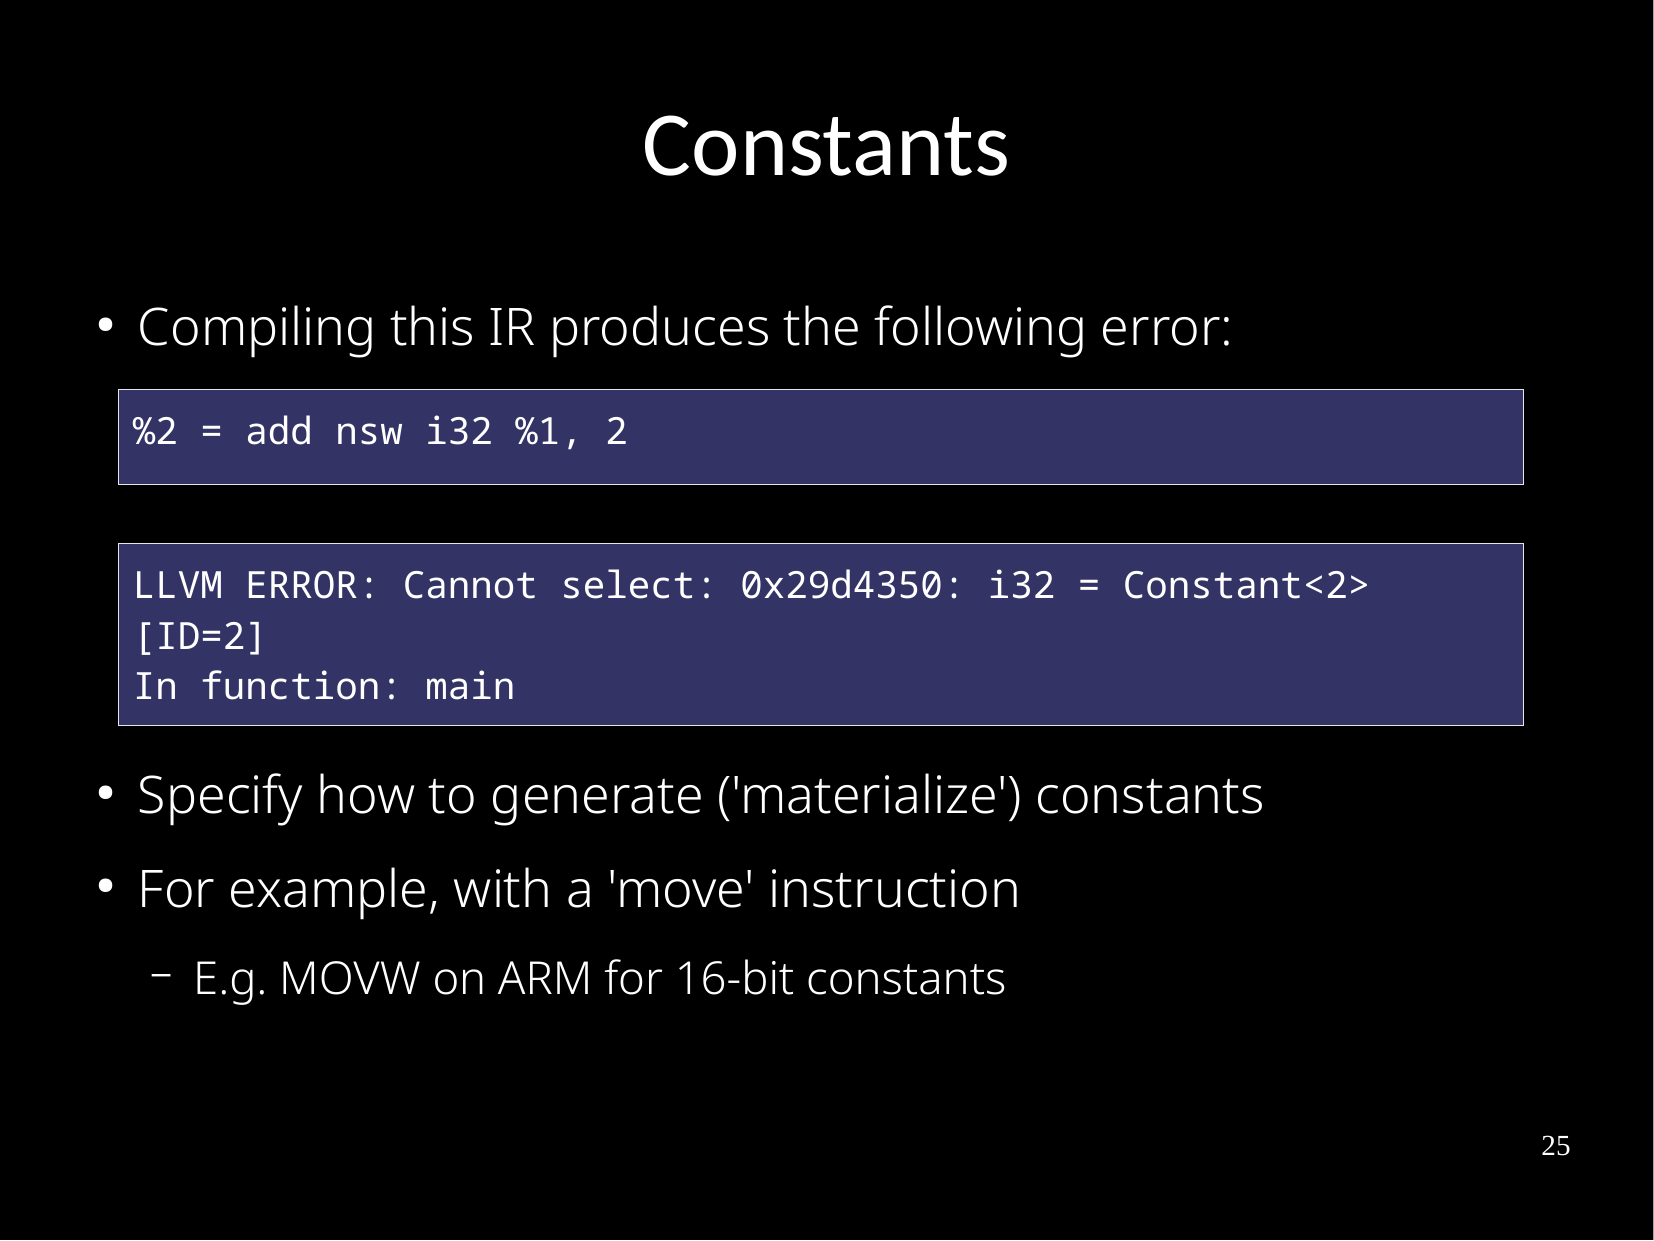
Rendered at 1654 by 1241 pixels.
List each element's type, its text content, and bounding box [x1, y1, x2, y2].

text_box %2 = add nsw i32 %1, 2 [118, 389, 1524, 485]
title Constants [82, 49, 1571, 257]
text_box LLVM ERROR: Cannot select: 0x29d4350: i32 = Constant<2> [ID=2] In function: main [118, 543, 1524, 686]
list Compiling this IR produces the following error: Specify how to generate ('materialize') constants For example, with a 'move' instruction E.g. MOVW on ARM for 16-bit constants [82, 290, 1571, 1010]
